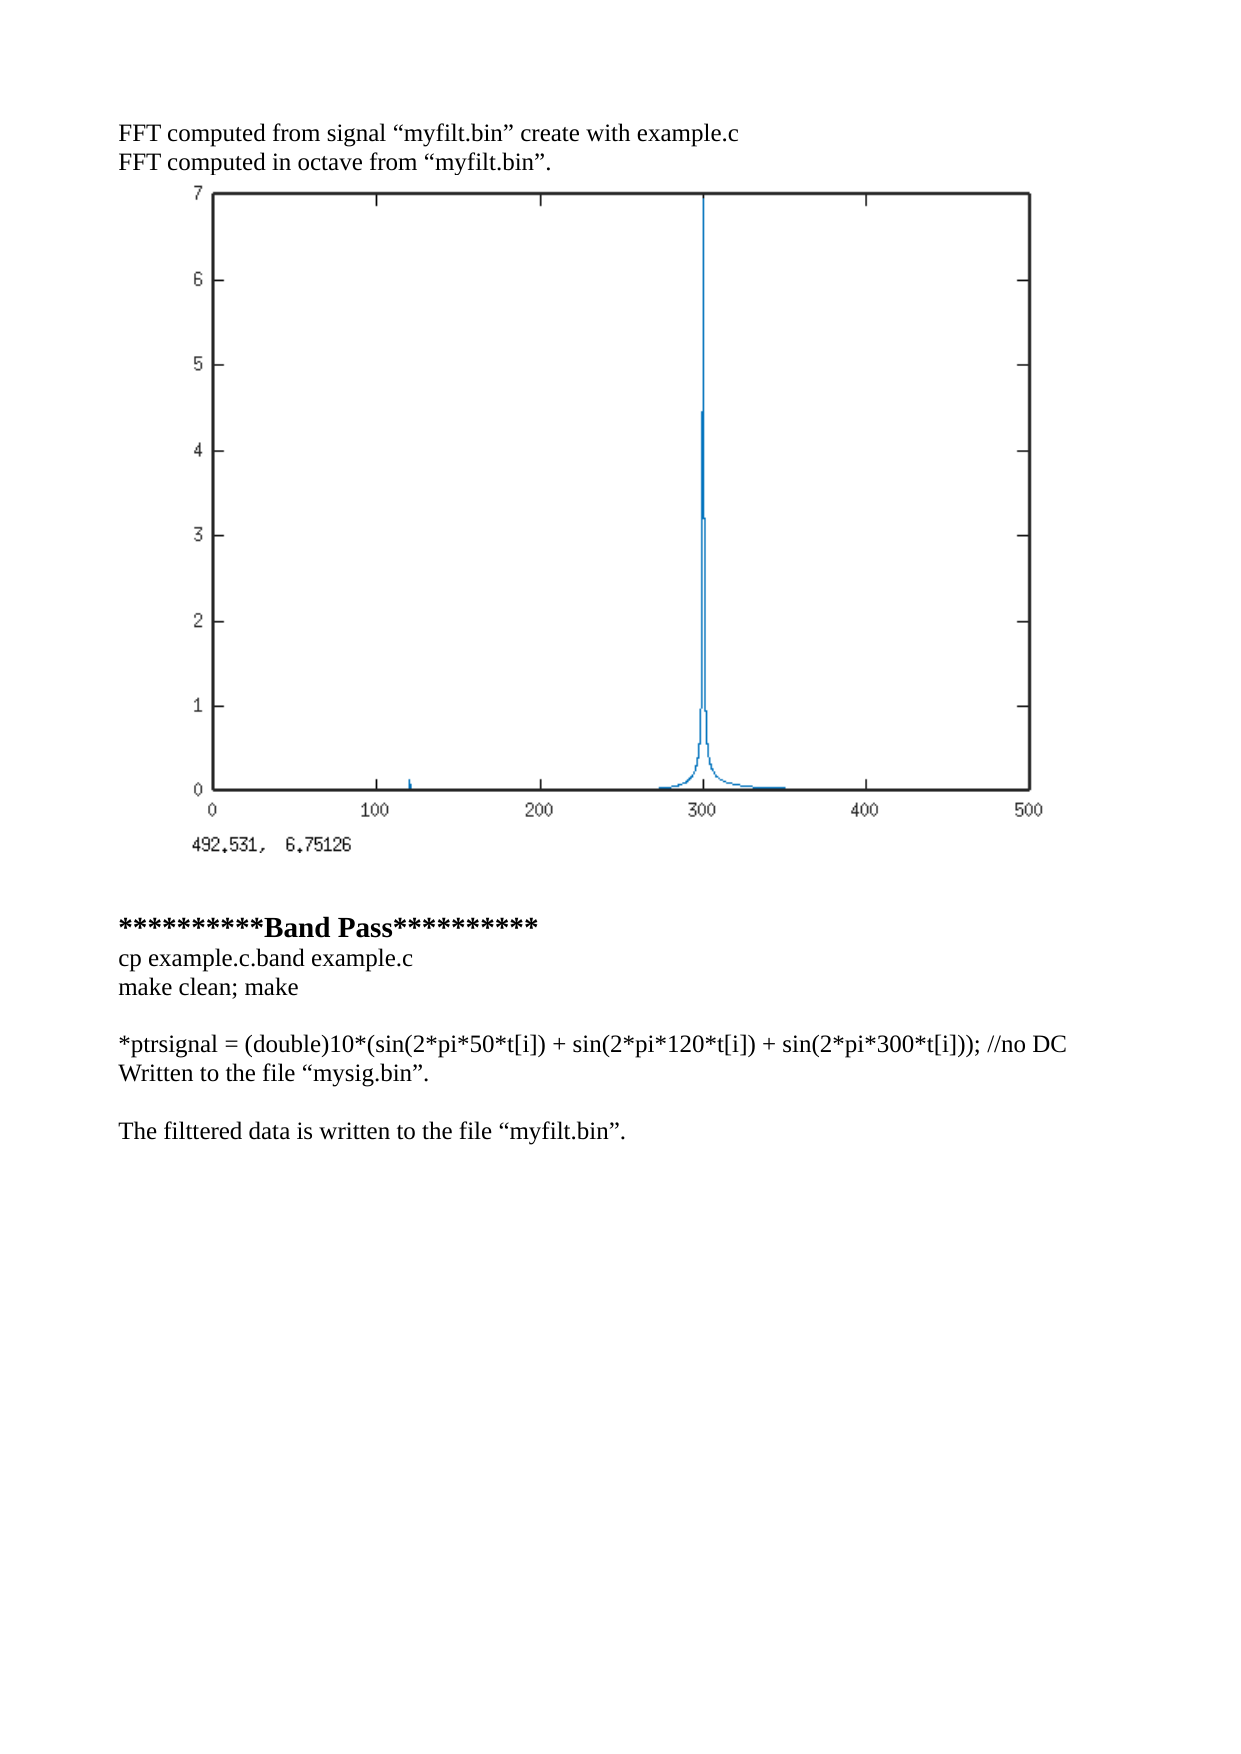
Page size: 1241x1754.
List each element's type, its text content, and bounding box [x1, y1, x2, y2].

text Written to the file “mysig.bin”. [118, 1058, 1122, 1087]
text cp example.c.band example.c [118, 943, 1122, 972]
text **********Band Pass********** [118, 910, 1122, 943]
text FFT computed in octave from “myfilt.bin”. [118, 147, 1122, 176]
text FFT computed from signal “myfilt.bin” create with example.c [118, 118, 1122, 147]
text make clean; make [118, 972, 1122, 1001]
picture [182, 175, 1058, 853]
text *ptrsignal = (double)10*(sin(2*pi*50*t[i]) + sin(2*pi*120*t[i]) + sin(2*pi*300*t[i])); //no DC [118, 1029, 1122, 1058]
text The filttered data is written to the file “myfilt.bin”. [118, 1116, 1122, 1144]
